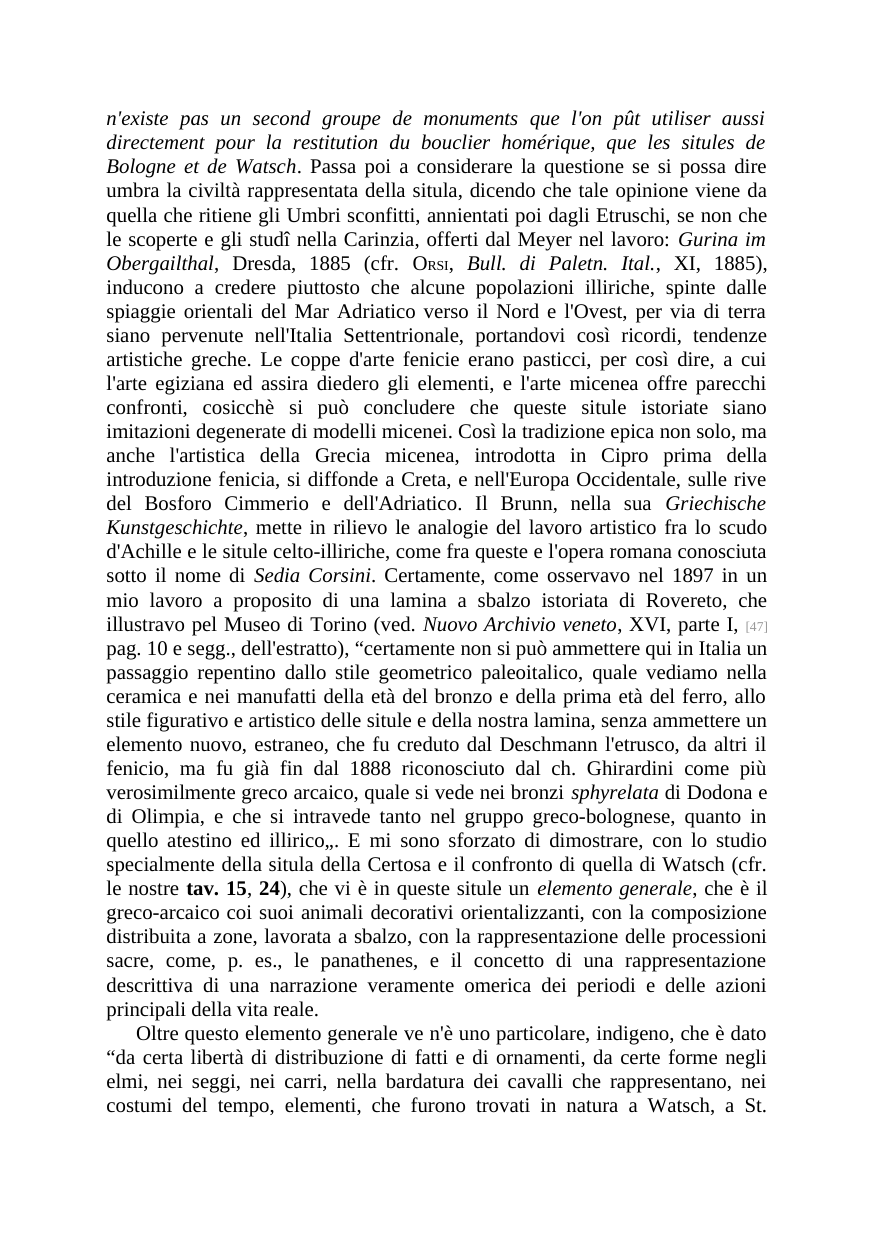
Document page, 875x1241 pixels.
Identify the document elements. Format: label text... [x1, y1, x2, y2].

text Oltre questo elemento generale ve n'è uno particolare, indigeno, che è dato “da certa libertà di distribuzione di fatti e di ornamenti, da certe forme negli elmi, nei seggi, nei carri, nella bardatura dei cavalli che rappresentano, nei costumi del tempo, elementi, che furono trovati in natura a Watsch, a St. [106, 1021, 768, 1117]
text n'existe pas un second groupe de monuments que l'on pût utiliser aussi directement pour la restitution du bouclier homérique, que les situles de Bologne et de Watsch. Passa poi a considerare la questione se si possa dire umbra la civiltà rappresentata della situla, dicendo che tale opinione viene da quella che ritiene gli Umbri sconfitti, annientati poi dagli Etruschi, se non che le scoperte e gli studî nella Carinzia, offerti dal Meyer nel lavoro: Gurina im Obergailthal, Dresda, 1885 (cfr. Orsi, Bull. di Paletn. Ital., XI, 1885), inducono a credere piuttosto che alcune popolazioni illiriche, spinte dalle spiaggie orientali del Mar Adriatico verso il Nord e l'Ovest, per via di terra siano pervenute nell'Italia Settentrionale, portandovi così ricordi, tendenze artistiche greche. Le coppe d'arte fenicie erano pasticci, per così dire, a cui l'arte egiziana ed assira diedero gli elementi, e l'arte micenea offre parecchi confronti, cosicchè si può concludere che queste situle istoriate siano imitazioni degenerate di modelli micenei. Così la tradizione epica non solo, ma anche l'artistica della Grecia micenea, introdotta in Cipro prima della introduzione fenicia, si diffonde a Creta, e nell'Europa Occidentale, sulle rive del Bosforo Cimmerio e dell'Adriatico. Il Brunn, nella sua Griechische Kunstgeschichte, mette in rilievo le analogie del lavoro artistico fra lo scudo d'Achille e le situle celto-illiriche, come fra queste e l'opera romana conosciuta sotto il nome di Sedia Corsini. Certamente, come osservavo nel 1897 in un mio lavoro a proposito di una lamina a sbalzo istoriata di Rovereto, che illustravo pel Museo di Torino (ved. Nuovo Archivio veneto, XVI, parte I, [47] pag. 10 e segg., dell'estratto), “certamente non si può ammettere qui in Italia un passaggio repentino dallo stile geometrico paleoitalico, quale vediamo nella ceramica e nei manufatti della età del bronzo e della prima età del ferro, allo stile figurativo e artistico delle situle e della nostra lamina, senza ammettere un elemento nuovo, estraneo, che fu creduto dal Deschmann l'etrusco, da altri il fenicio, ma fu già fin dal 1888 riconosciuto dal ch. Ghirardini come più verosimilmente greco arcaico, quale si vede nei bronzi sphyrelata di Dodona e di Olimpia, e che si intravede tanto nel gruppo greco-bolognese, quanto in quello atestino ed illirico„. E mi sono sforzato di dimostrare, con lo studio specialmente della situla della Certosa e il confronto di quella di Watsch (cfr. le nostre tav. 15, 24), che vi è in queste situle un elemento generale, che è il greco-arcaico coi suoi animali decorativi orientalizzanti, con la composizione distribuita a zone, lavorata a sbalzo, con la rappresentazione delle processioni sacre, come, p. es., le panathenes, e il concetto di una rappresentazione descrittiva di una narrazione veramente omerica dei periodi e delle azioni principali della vita reale. [106, 106, 768, 1021]
